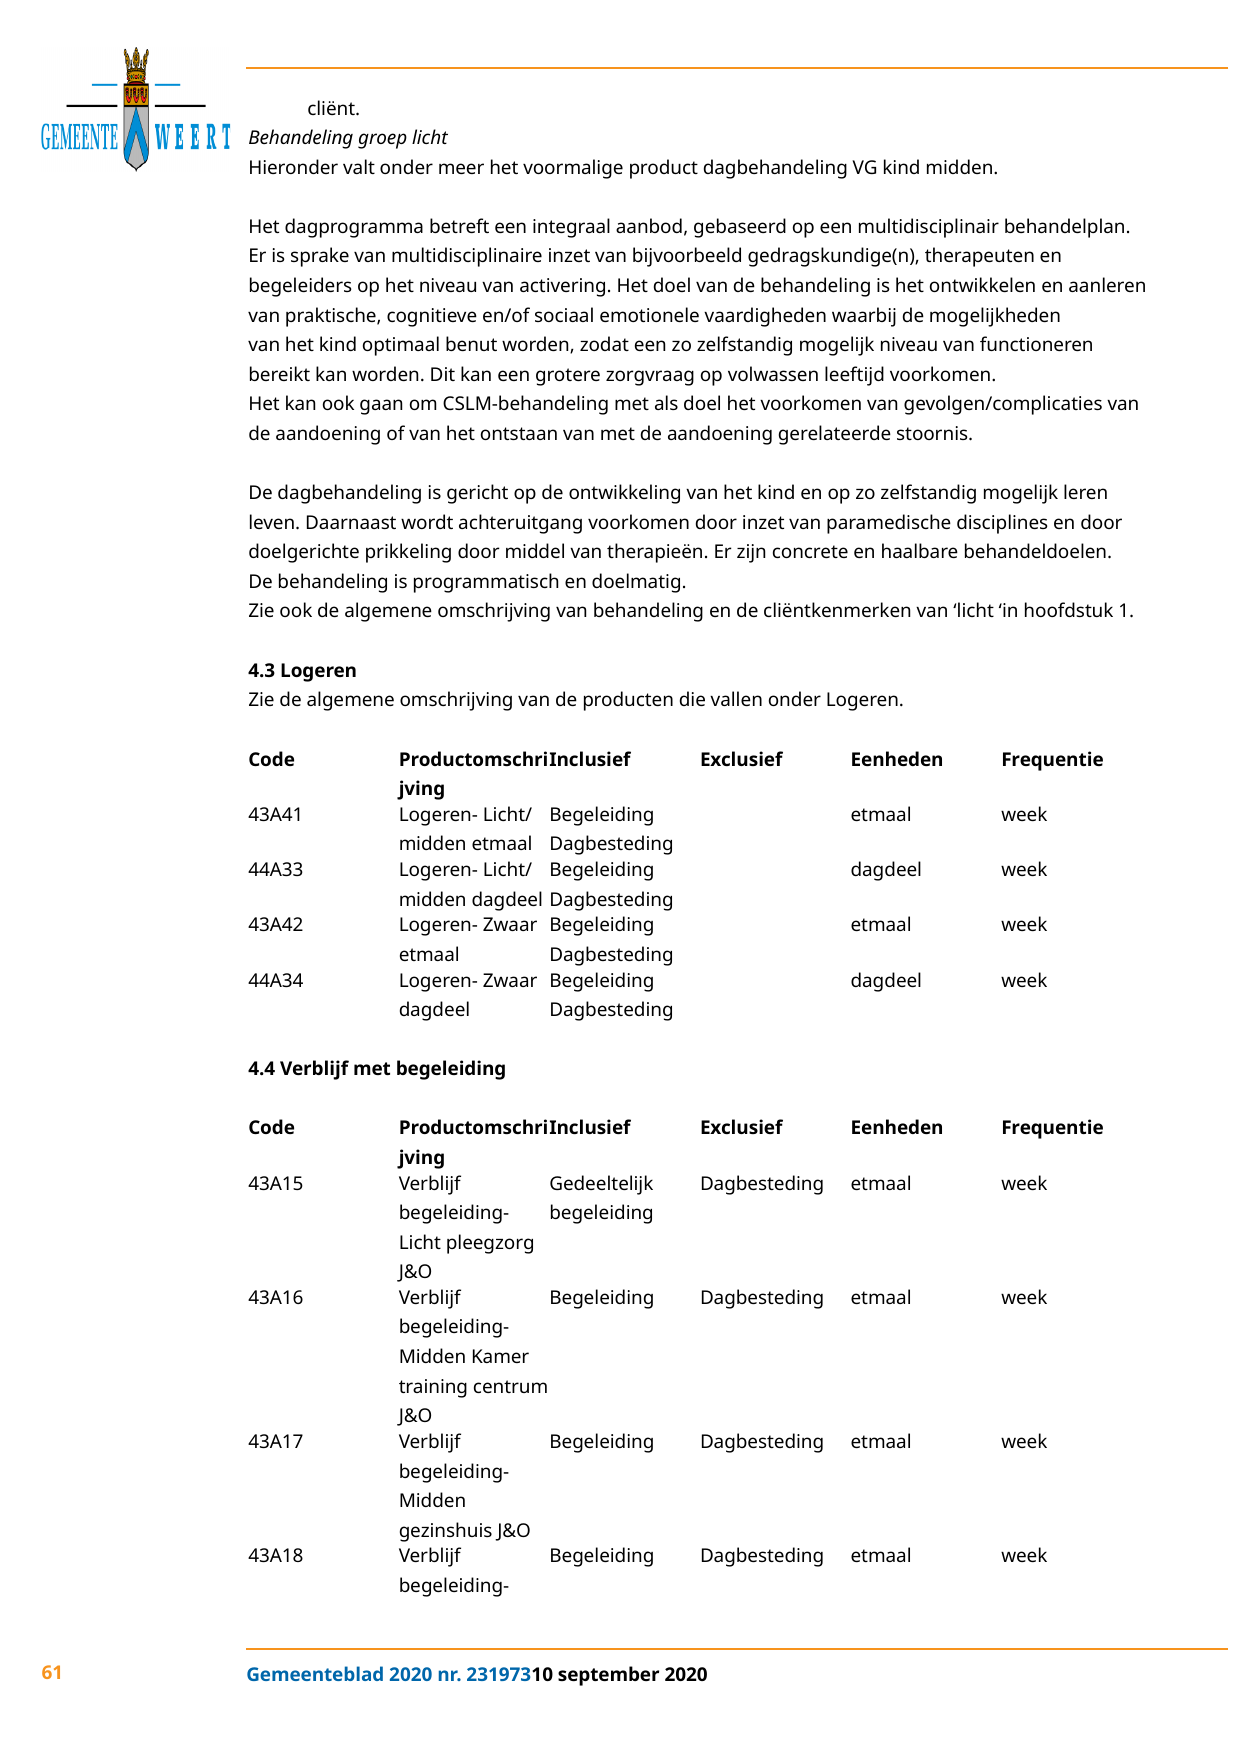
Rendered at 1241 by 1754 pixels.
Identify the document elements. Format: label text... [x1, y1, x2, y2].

table_header Code [248, 1114, 398, 1170]
table_cell dagdeel [850, 967, 1001, 1022]
table_cell Logeren- Zwaar etmaal [399, 912, 549, 967]
table_header Productomschrijving [399, 1114, 549, 1170]
table_cell week [1001, 801, 1152, 856]
table_cell etmaal [850, 912, 1001, 967]
table_header Frequentie [1001, 1114, 1152, 1170]
table_header Eenheden [850, 1114, 1001, 1170]
text Behandeling groep licht [248, 124, 1152, 150]
table_cell Dagbesteding [700, 1543, 850, 1598]
table_header Inclusief [549, 746, 700, 801]
text 4.3 Logeren [248, 657, 1152, 683]
table_cell dagdeel [850, 856, 1001, 912]
table_cell week [1001, 1284, 1152, 1428]
table_cell Gedeeltelijk begeleiding [549, 1170, 700, 1284]
picture [41, 47, 231, 172]
table_cell Begeleiding Dagbesteding [549, 801, 700, 856]
text De dagbehandeling is gericht op de ontwikkeling van het kind en op zo zelfstandig mogelijk leren leven. Daarnaast wordt achteruitgang voorkomen door inzet van paramedische disciplines en door doelgerichte prikkeling door middel van therapieën. Er zijn concrete en haalbare behandeldoelen. [248, 479, 1152, 564]
table_cell Begeleiding [549, 1284, 700, 1428]
table_header Eenheden [850, 746, 1001, 801]
table_header Code [248, 746, 398, 801]
table_header Productomschrijving [399, 746, 549, 801]
text Er is sprake van multidisciplinaire inzet van bijvoorbeeld gedragskundige(n), therapeuten en begeleiders op het niveau van activering. Het doel van de behandeling is het ontwikkelen en aanleren van praktische, cognitieve en/of sociaal emotionele vaardigheden waarbij de mogelijkheden [248, 243, 1152, 328]
text van het kind optimaal benut worden, zodat een zo zelfstandig mogelijk niveau van functioneren bereikt kan worden. Dit kan een grotere zorgvraag op volwassen leeftijd voorkomen. [248, 331, 1152, 387]
table_header Frequentie [1001, 746, 1152, 801]
table_header Inclusief [549, 1114, 700, 1170]
table_cell 43A16 [248, 1284, 398, 1428]
table_cell 43A15 [248, 1170, 398, 1284]
table_cell Logeren- Licht/ midden dagdeel [399, 856, 549, 912]
table_cell [700, 912, 850, 967]
table_cell [700, 801, 850, 856]
table_cell etmaal [850, 801, 1001, 856]
table_cell Begeleiding [549, 1428, 700, 1543]
table_header Exclusief [700, 746, 850, 801]
table_cell Begeleiding Dagbesteding [549, 912, 700, 967]
table_cell 43A42 [248, 912, 398, 967]
table_cell week [1001, 856, 1152, 912]
text 4.4 Verblijf met begeleiding [248, 1055, 1152, 1081]
text Zie de algemene omschrijving van de producten die vallen onder Logeren. [248, 686, 1152, 712]
table_cell Verblijf begeleiding- Midden Kamer training centrum J&O [399, 1284, 549, 1428]
table_cell week [1001, 912, 1152, 967]
table_cell Verblijf begeleiding- Midden gezinshuis J&O [399, 1428, 549, 1543]
table_cell 43A41 [248, 801, 398, 856]
table_cell 44A34 [248, 967, 398, 1022]
table_header Exclusief [700, 1114, 850, 1170]
table_cell Dagbesteding [700, 1284, 850, 1428]
table_cell Begeleiding [549, 1543, 700, 1598]
table_cell week [1001, 1170, 1152, 1284]
table_cell [700, 856, 850, 912]
table_cell week [1001, 1428, 1152, 1543]
table_cell Begeleiding Dagbesteding [549, 967, 700, 1022]
table_cell 43A18 [248, 1543, 398, 1598]
text Het kan ook gaan om CSLM-behandeling met als doel het voorkomen van gevolgen/complicaties van de aandoening of van het ontstaan van met de aandoening gerelateerde stoornis. [248, 391, 1152, 446]
table_cell Begeleiding Dagbesteding [549, 856, 700, 912]
list cliënt. [248, 95, 1152, 121]
table_cell Verblijf begeleiding- Licht pleegzorg J&O [399, 1170, 549, 1284]
table_cell Dagbesteding [700, 1170, 850, 1284]
text Het dagprogramma betreft een integraal aanbod, gebaseerd op een multidisciplinair behandelplan. [248, 213, 1152, 239]
text Hieronder valt onder meer het voormalige product dagbehandeling VG kind midden. [248, 154, 1152, 180]
table_cell etmaal [850, 1543, 1001, 1598]
table_cell etmaal [850, 1428, 1001, 1543]
table_cell Logeren- Licht/ midden etmaal [399, 801, 549, 856]
table_cell Verblijf begeleiding- [399, 1543, 549, 1598]
table_cell [700, 967, 850, 1022]
table_cell etmaal [850, 1170, 1001, 1284]
table_cell Logeren- Zwaar dagdeel [399, 967, 549, 1022]
table_cell week [1001, 967, 1152, 1022]
table_cell 44A33 [248, 856, 398, 912]
table_cell etmaal [850, 1284, 1001, 1428]
text Zie ook de algemene omschrijving van behandeling en de cliëntkenmerken van ‘licht ‘in hoofdstuk 1. [248, 598, 1152, 623]
table_cell Dagbesteding [700, 1428, 850, 1543]
table_cell week [1001, 1543, 1152, 1598]
text De behandeling is programmatisch en doelmatig. [248, 568, 1152, 594]
table_cell 43A17 [248, 1428, 398, 1543]
